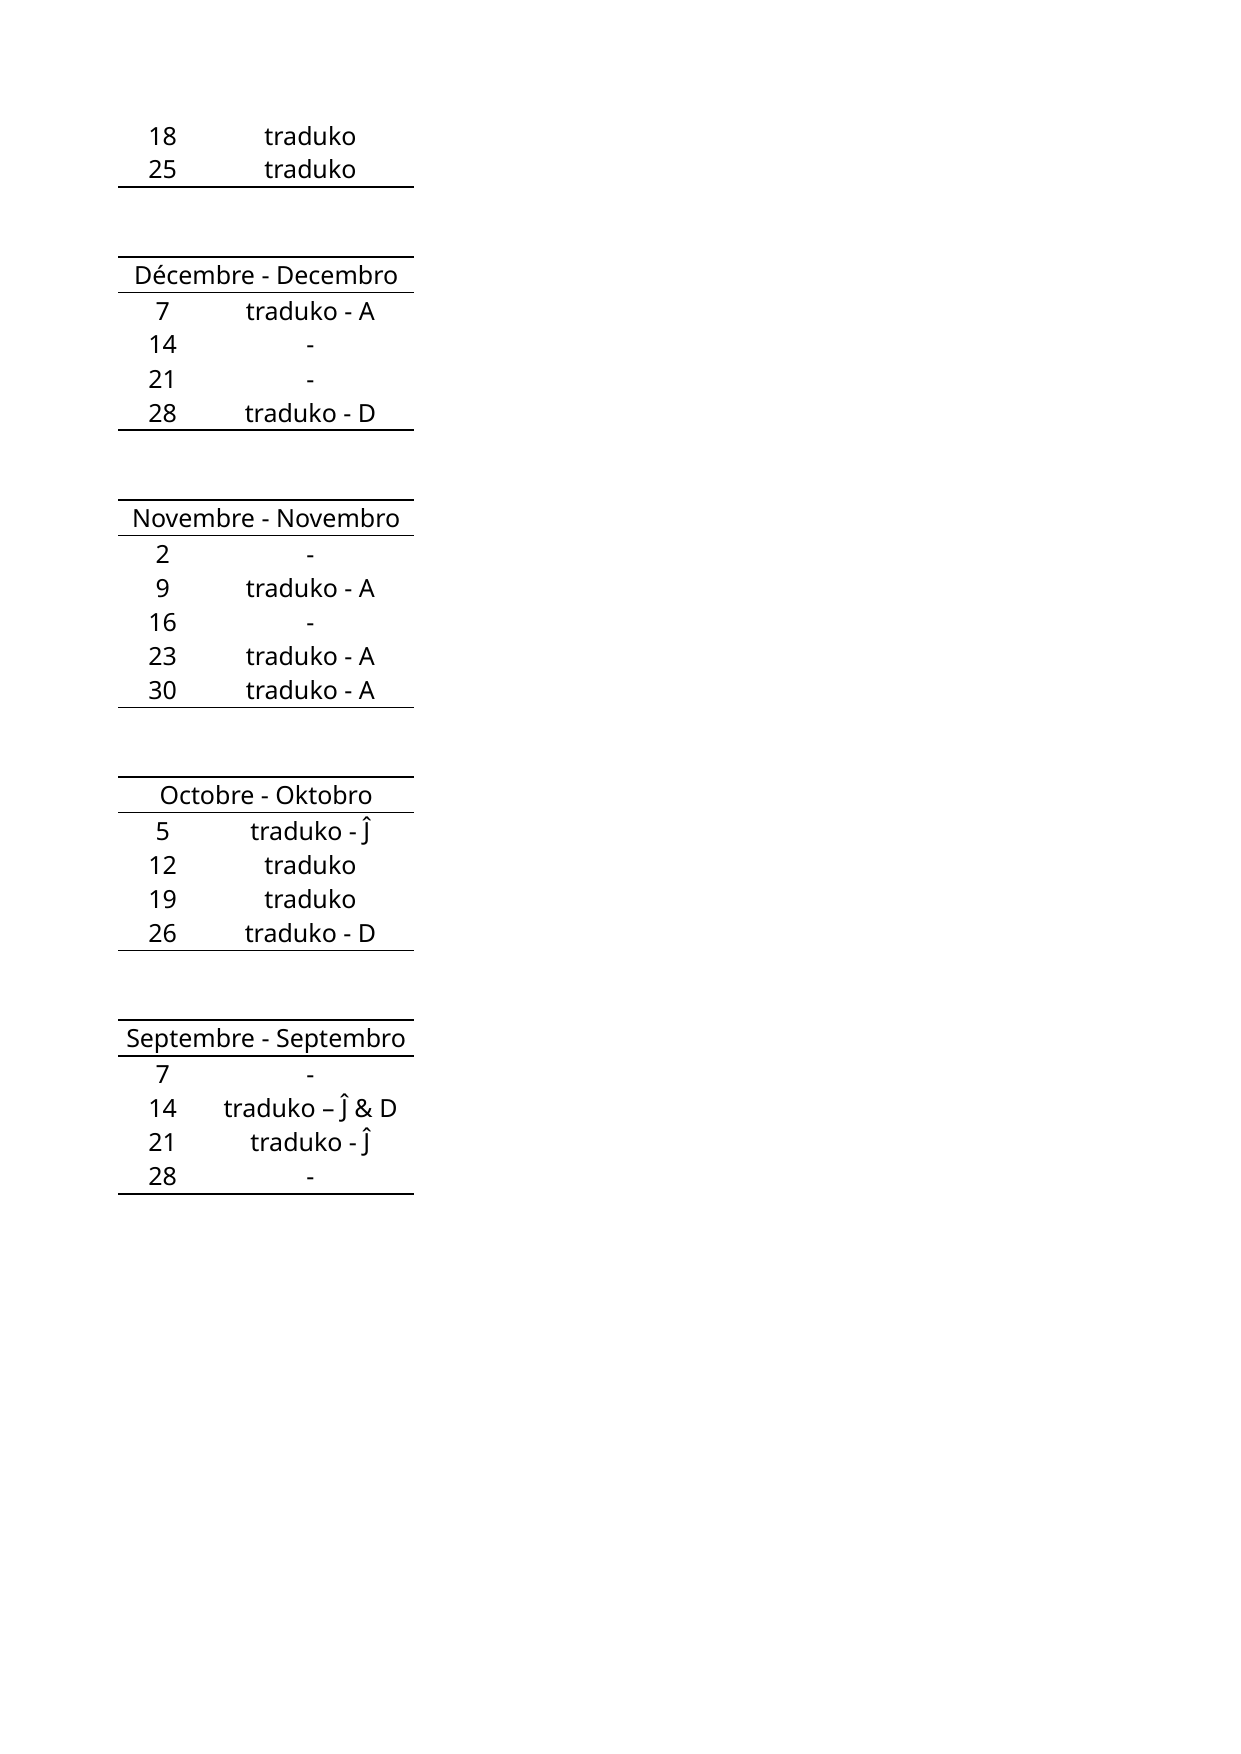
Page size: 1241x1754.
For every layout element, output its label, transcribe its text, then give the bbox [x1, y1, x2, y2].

table_cell 21 [118, 361, 207, 395]
table_cell traduko [207, 848, 414, 882]
table_cell traduko - D [207, 916, 414, 950]
table_cell - [207, 1057, 414, 1091]
table_cell traduko - A [207, 639, 414, 672]
table_cell - [207, 1159, 414, 1193]
table_cell 7 [118, 293, 207, 327]
table_cell traduko - Ĵ [207, 813, 414, 847]
table_cell traduko - D [207, 395, 414, 429]
table_header Septembre - Septembro [118, 1021, 414, 1055]
table_cell traduko [207, 882, 414, 916]
table_cell 25 [118, 152, 207, 186]
table_cell - [207, 361, 414, 395]
table_cell 19 [118, 882, 207, 916]
table_cell traduko - A [207, 673, 414, 707]
table_cell 14 [118, 327, 207, 361]
table_cell 30 [118, 673, 207, 707]
table_cell traduko - Ĵ [207, 1125, 414, 1159]
table_cell 16 [118, 604, 207, 638]
table_cell 5 [118, 813, 207, 847]
table_header Octobre - Oktobro [118, 778, 414, 812]
table_cell 9 [118, 570, 207, 604]
table_header Décembre - Decembro [118, 258, 414, 292]
table_cell 14 [118, 1091, 207, 1125]
table_cell traduko - A [207, 570, 414, 604]
table_cell - [207, 327, 414, 361]
table_cell - [207, 536, 414, 570]
table_cell - [207, 604, 414, 638]
table_cell traduko [207, 118, 414, 152]
table_cell 28 [118, 1159, 207, 1193]
table_cell 18 [118, 118, 207, 152]
table_cell traduko - A [207, 293, 414, 327]
table_cell 21 [118, 1125, 207, 1159]
table_cell 2 [118, 536, 207, 570]
table_cell traduko [207, 152, 414, 186]
table_header Novembre - Novembro [118, 501, 414, 535]
table_cell 26 [118, 916, 207, 950]
table_cell 23 [118, 639, 207, 672]
table_cell 28 [118, 395, 207, 429]
table_cell 7 [118, 1057, 207, 1091]
table_cell 12 [118, 848, 207, 882]
table_cell traduko – Ĵ & D [207, 1091, 414, 1125]
